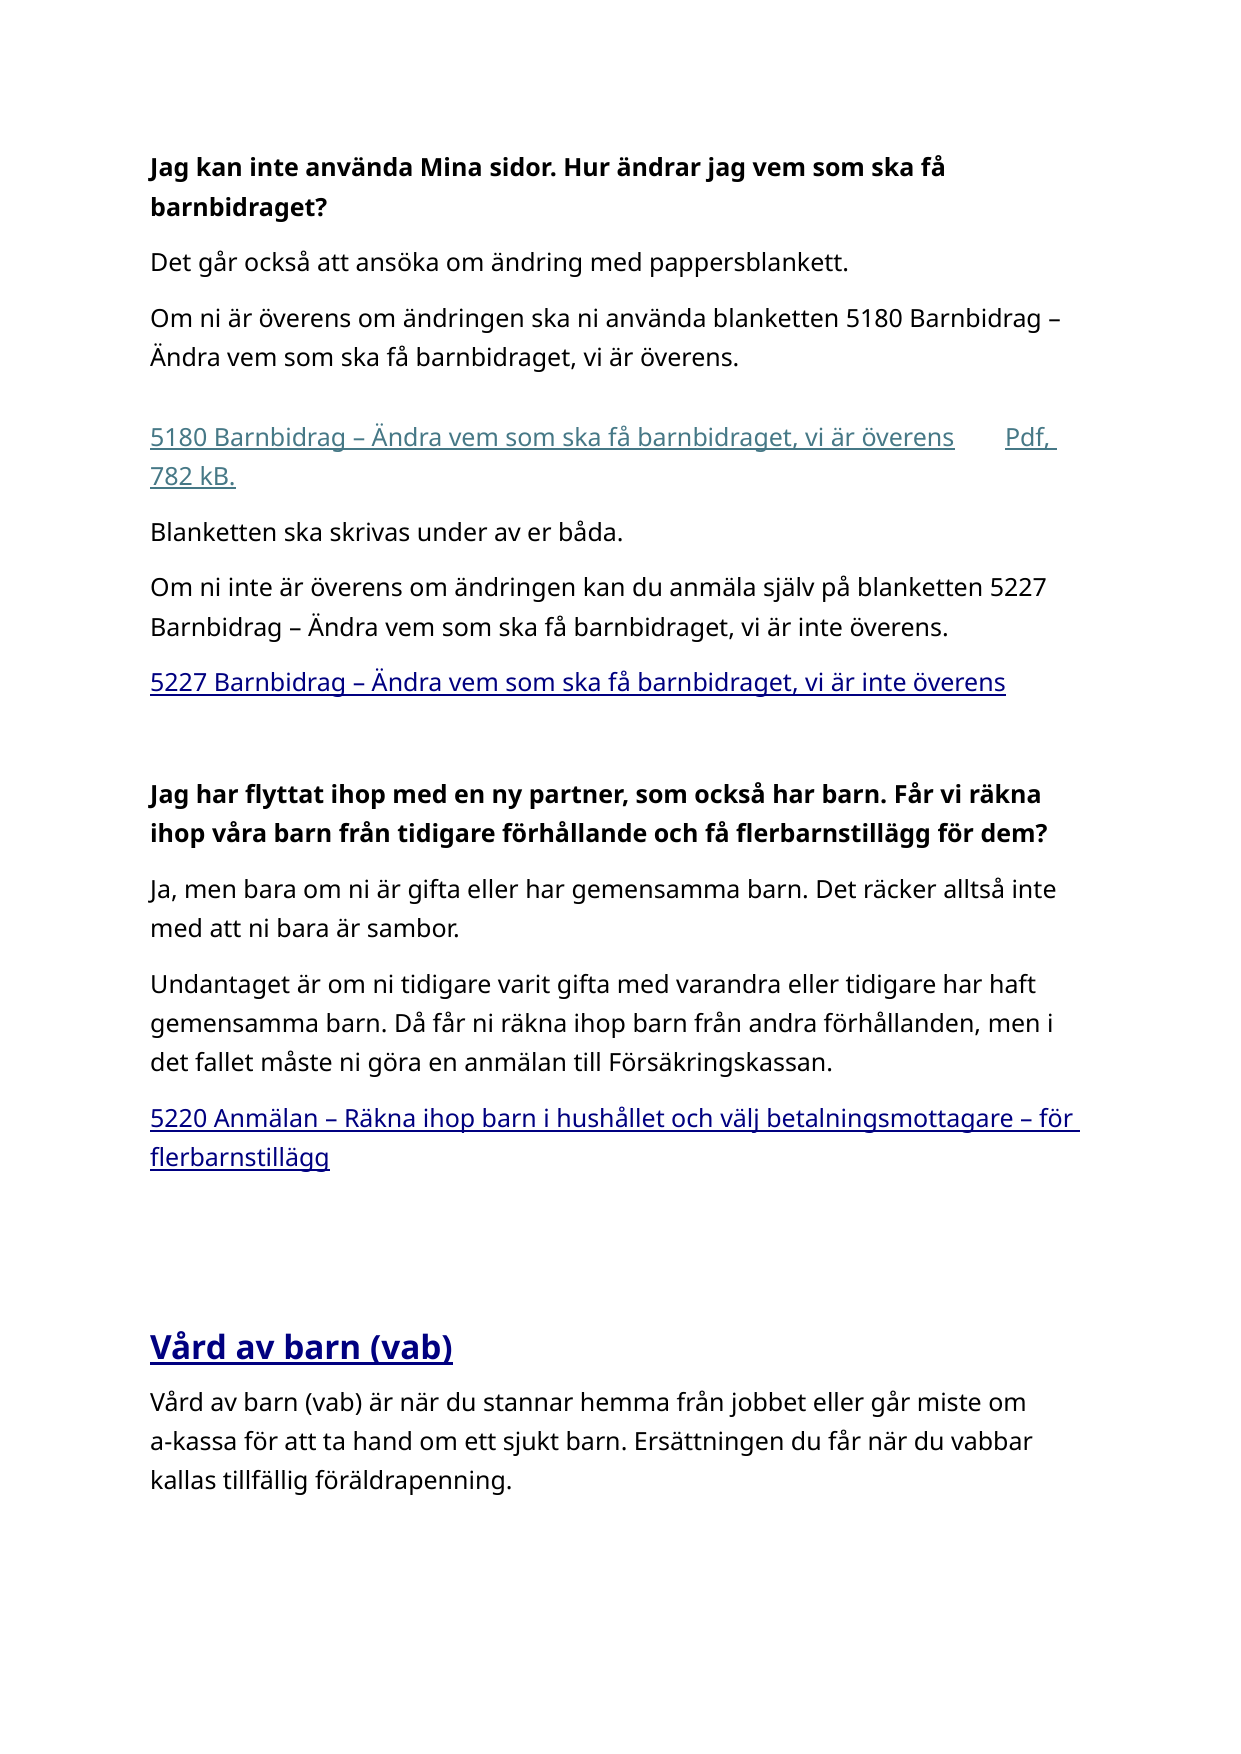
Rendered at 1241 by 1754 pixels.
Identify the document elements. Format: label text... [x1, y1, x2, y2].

text Undantaget är om ni tidigare varit gifta med varandra eller tidigare har haft gemensamma barn. Då får ni räkna ihop barn från andra förhållanden, men i det fallet måste ni göra en anmälan till Försäkringskassan. [150, 967, 1090, 1079]
text Det går också att ansöka om ändring med pappersblankett. [150, 245, 1090, 279]
subtitle Vård av barn (vab) [150, 1324, 1090, 1369]
text Om ni inte är överens om ändringen kan du anmäla själv på blanketten 5227 Barnbidrag – Ändra vem som ska få barnbidraget, vi är inte överens. [150, 570, 1090, 643]
text Jag kan inte använda Mina sidor. Hur ändrar jag vem som ska få barnbidraget? [150, 150, 1090, 223]
text 5180 Barnbidrag – Ändra vem som ska få barnbidraget, vi är överensPdf, 782 kB. [150, 396, 1090, 492]
text Om ni är överens om ändringen ska ni använda blanketten 5180 Barnbidrag – Ändra vem som ska få barnbidraget, vi är överens. [150, 301, 1090, 374]
text Jag har flyttat ihop med en ny partner, som också har barn. Får vi räkna ihop våra barn från tidigare förhållande och få flerbarnstillägg för dem? [150, 777, 1090, 850]
text Blanketten ska skrivas under av er båda. [150, 514, 1090, 548]
text 5227 Barnbidrag – Ändra vem som ska få barnbidraget, vi är inte överens [150, 665, 1090, 699]
text Ja, men bara om ni är gifta eller har gemensamma barn. Det räcker alltså inte med att ni bara är sambor. [150, 872, 1090, 945]
text 5220 Anmälan – Räkna ihop barn i hushållet och välj betalningsmottagare – för flerbarnstillägg [150, 1101, 1090, 1174]
text Vård av barn (vab) är när du stannar hemma från jobbet eller går miste om a‑kassa för att ta hand om ett sjukt barn. Ersättningen du får när du vabbar kallas tillfällig föräldrapenning. [150, 1385, 1090, 1497]
